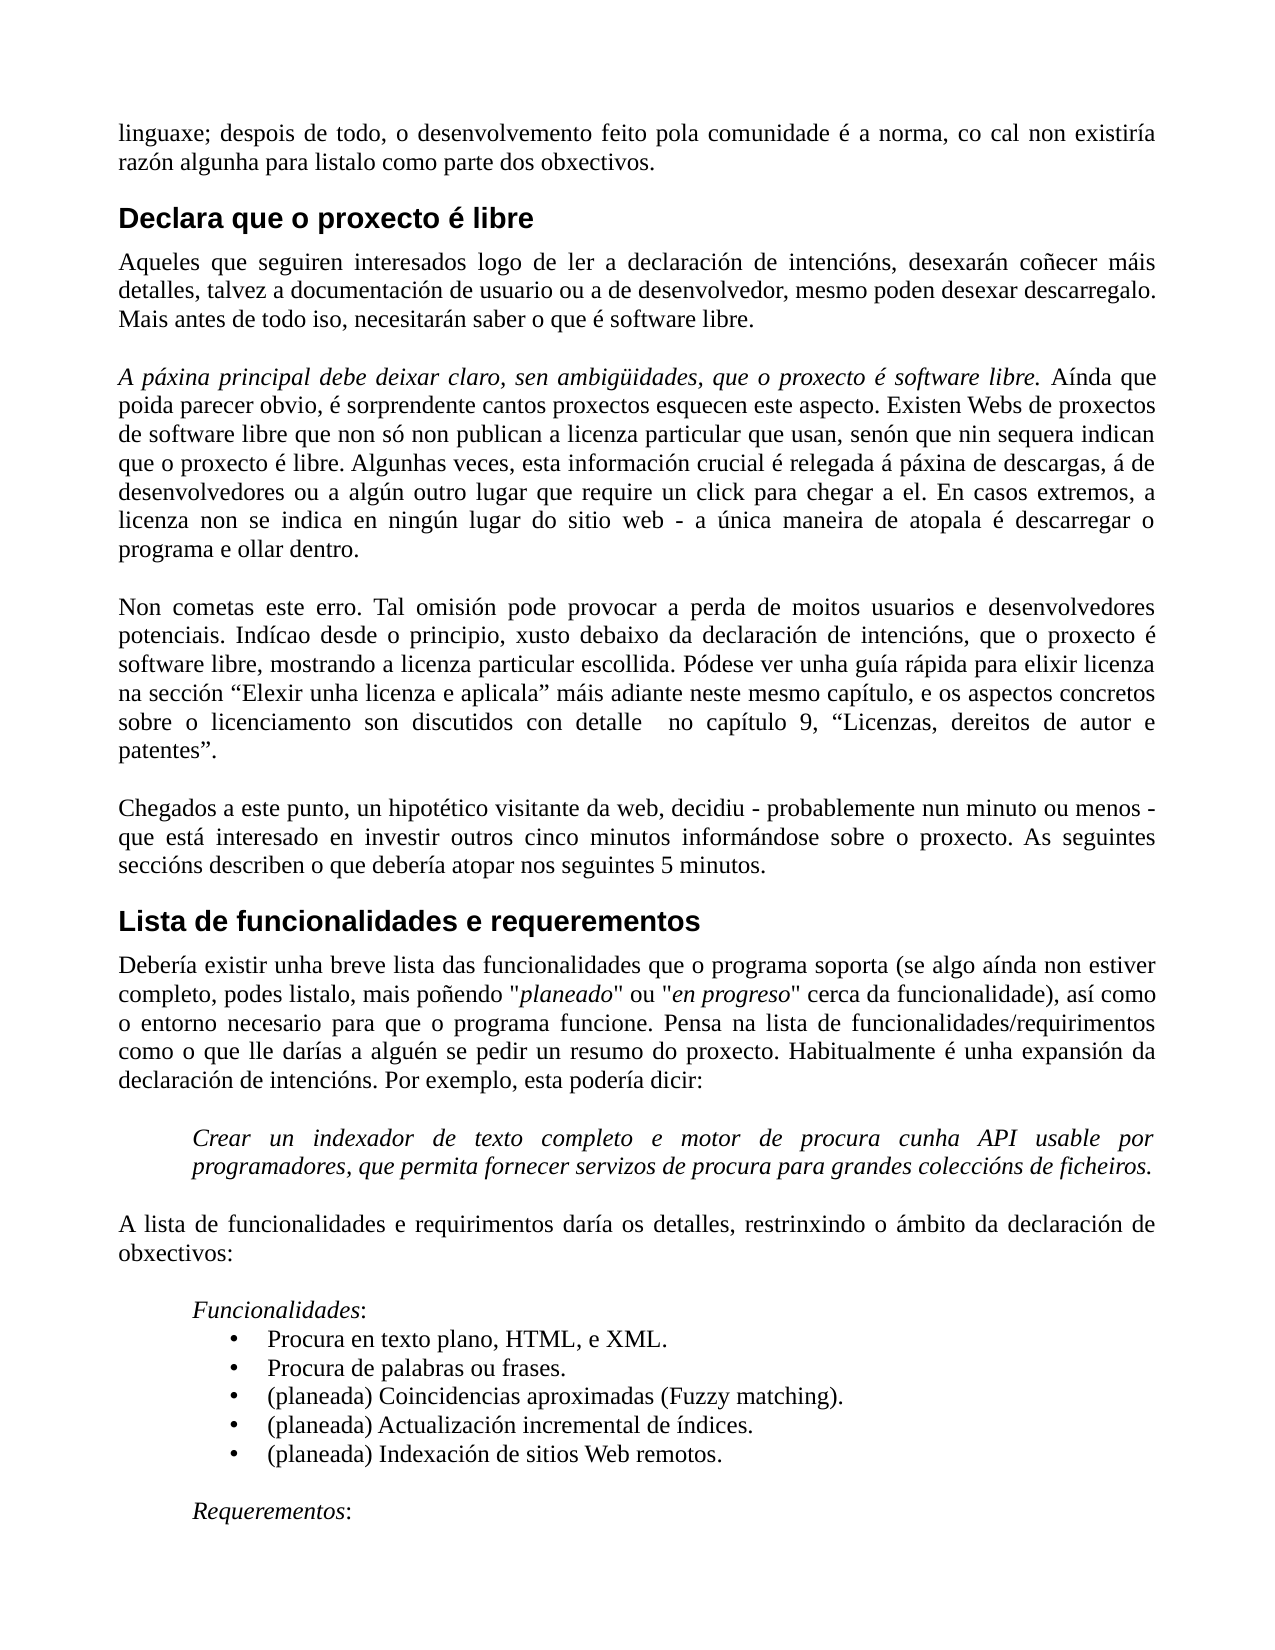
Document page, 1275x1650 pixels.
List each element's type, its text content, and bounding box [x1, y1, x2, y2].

subtitle Declara que o proxecto é libre [118, 201, 1157, 234]
list Procura en texto plano, HTML, e XML. [229, 1324, 1157, 1353]
text Non cometas este erro. Tal omisión pode provocar a perda de moitos usuarios e desenvolvedores potenciais. Indícao desde o principio, xusto debaixo da declaración de intencións, que o proxecto é software libre, mostrando a licenza particular escollida. Pódese ver unha guía rápida para elixir licenza na sección “Elexir unha licenza e aplicala” máis adiante neste mesmo capítulo, e os aspectos concretos sobre o licenciamento son discutidos con detalle no capítulo 9, “Licenzas, dereitos de autor e patentes”. [118, 592, 1157, 764]
subtitle Lista de funcionalidades e requerementos [118, 904, 1157, 938]
text Aqueles que seguiren interesados logo de ler a declaración de intencións, desexarán coñecer máis detalles, talvez a documentación de usuario ou a de desenvolvedor, mesmo poden desexar descarregalo. Mais antes de todo iso, necesitarán saber o que é software libre. [118, 247, 1157, 333]
list (planeada) Indexación de sitios Web remotos. [229, 1439, 1157, 1468]
list (planeada) Actualización incremental de índices. [229, 1410, 1157, 1439]
text Funcionalidades: [192, 1295, 1157, 1324]
text A lista de funcionalidades e requirimentos daría os detalles, restrinxindo o ámbito da declaración de obxectivos: [118, 1209, 1157, 1266]
text Debería existir unha breve lista das funcionalidades que o programa soporta (se algo aínda non estiver completo, podes listalo, mais poñendo "planeado" ou "en progreso" cerca da funcionalidade), así como o entorno necesario para que o programa funcione. Pensa na lista de funcionalidades/requirimentos como o que lle darías a alguén se pedir un resumo do proxecto. Habitualmente é unha expansión da declaración de intencións. Por exemplo, esta podería dicir: [118, 950, 1157, 1094]
text A páxina principal debe deixar claro, sen ambigüidades, que o proxecto é software libre. Aínda que poida parecer obvio, é sorprendente cantos proxectos esquecen este aspecto. Existen Webs de proxectos de software libre que non só non publican a licenza particular que usan, senón que nin sequera indican que o proxecto é libre. Algunhas veces, esta información crucial é relegada á páxina de descargas, á de desenvolvedores ou a algún outro lugar que require un click para chegar a el. En casos extremos, a licenza non se indica en ningún lugar do sitio web - a única maneira de atopala é descarregar o programa e ollar dentro. [118, 362, 1157, 563]
text linguaxe; despois de todo, o desenvolvemento feito pola comunidade é a norma, co cal non existiría razón algunha para listalo como parte dos obxectivos. [118, 118, 1157, 176]
text Requerementos: [192, 1496, 1157, 1525]
list (planeada) Coincidencias aproximadas (Fuzzy matching). [229, 1381, 1157, 1410]
text Chegados a este punto, un hipotético visitante da web, decidiu - probablemente nun minuto ou menos - que está interesado en investir outros cinco minutos informándose sobre o proxecto. As seguintes seccións describen o que debería atopar nos seguintes 5 minutos. [118, 793, 1157, 879]
text Crear un indexador de texto completo e motor de procura cunha API usable por programadores, que permita fornecer servizos de procura para grandes coleccións de ficheiros. [192, 1123, 1157, 1180]
list Procura de palabras ou frases. [229, 1353, 1157, 1381]
